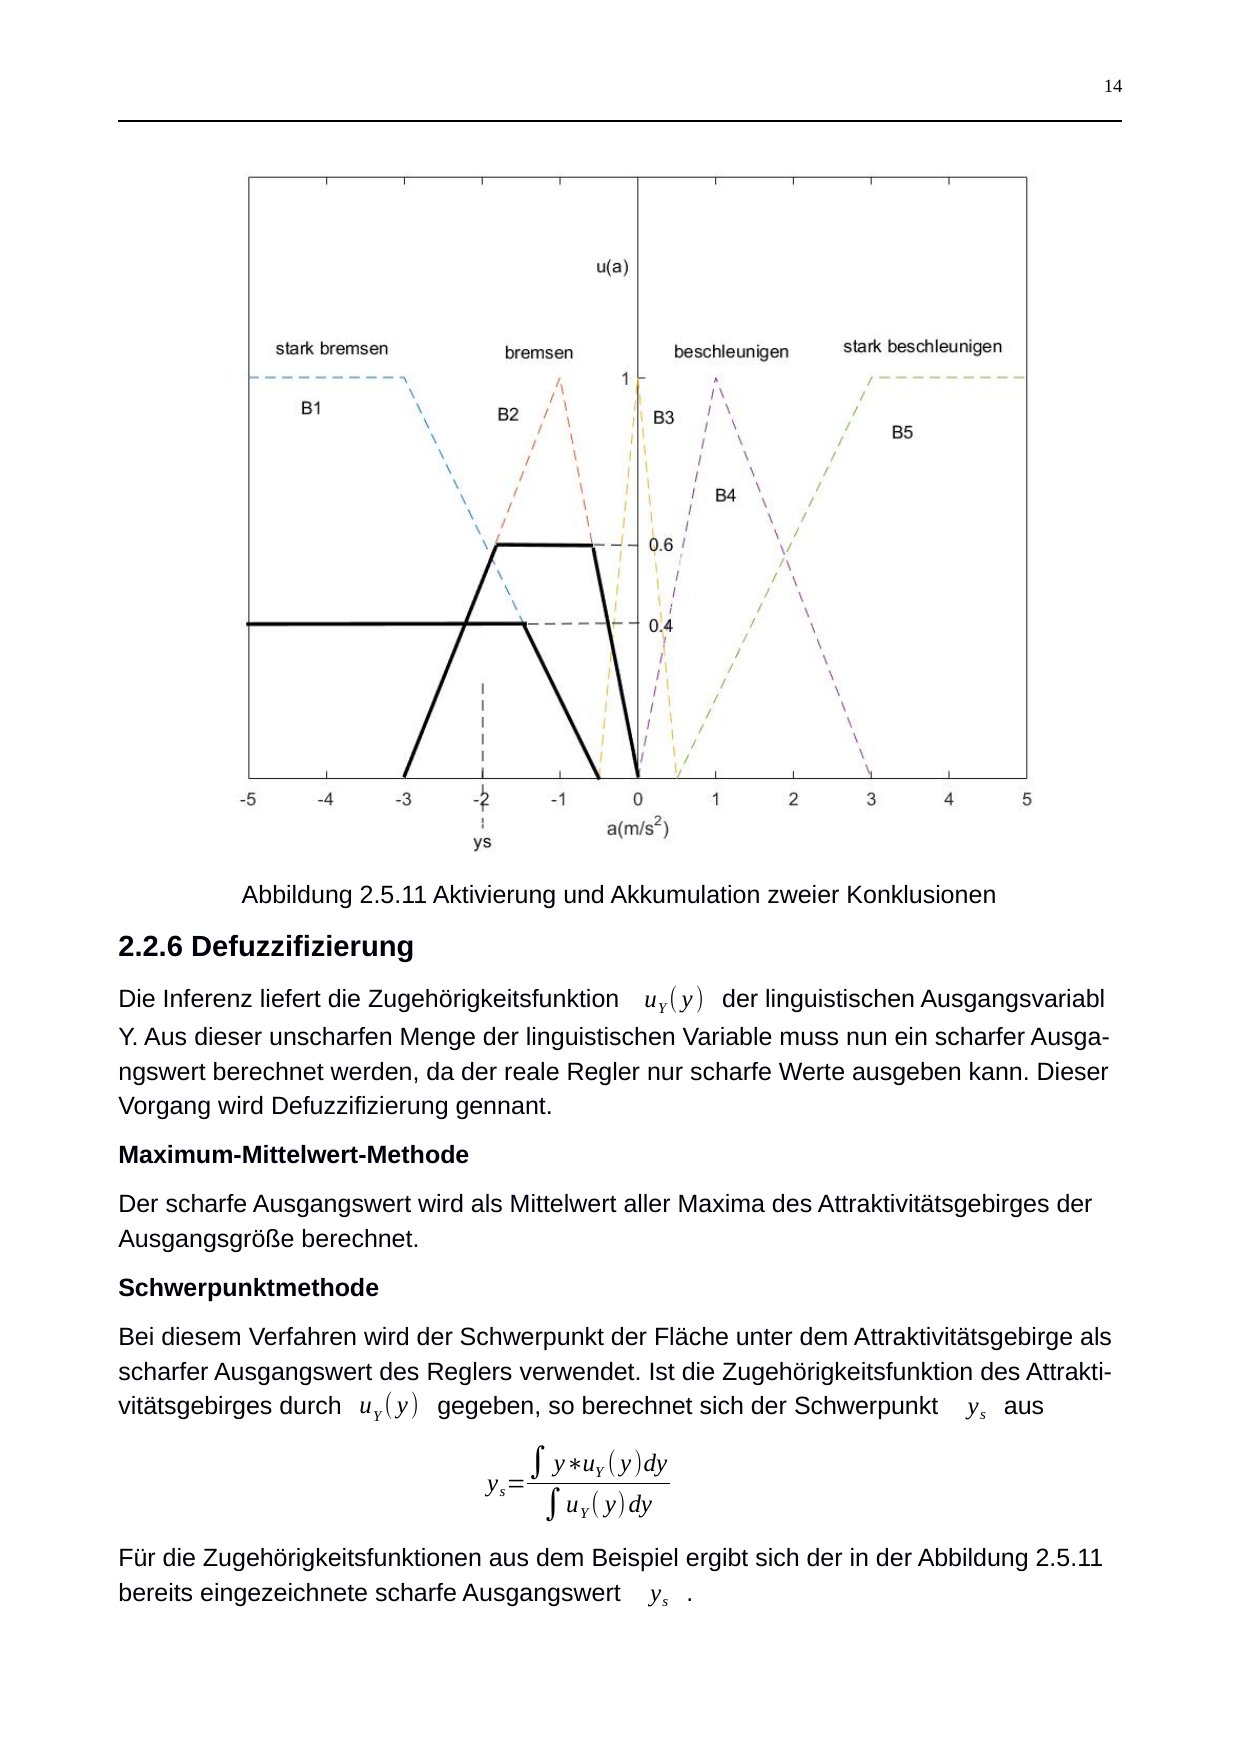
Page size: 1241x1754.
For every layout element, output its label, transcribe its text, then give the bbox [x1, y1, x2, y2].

text 2.2.6 Defuzzifizierung [118, 929, 1122, 963]
text Schwerpunktmethode [118, 1273, 1122, 1302]
text Der scharfe Ausgangswert wird als Mittelwert aller Maxima des Attraktivitätsgebirges der Ausgangsgröße berechnet. [118, 1189, 1122, 1253]
text Abbildung 2.5.11 Aktivierung und Akkumulation zweier Konklusionen [118, 880, 1122, 909]
picture [118, 121, 1123, 860]
text Bei diesem Verfahren wird der Schwerpunkt der Fläche unter dem Attraktivitätsgebirge als scharfer Ausgangswert des Reglers verwendet. Ist die Zugehörigkeitsfunktion des Attrakti-vitätsgebirges durchgegeben, so berechnet sich der Schwerpunkt aus [118, 1322, 1122, 1424]
text Für die Zugehörigkeitsfunktionen aus dem Beispiel ergibt sich der in der Abbildung 2.5.11 bereits eingezeichnete scharfe Ausgangswert . [118, 1543, 1122, 1610]
text Die Inferenz liefert die Zugehörigkeitsfunktion der linguistischen Ausgangsvariabl Y. Aus dieser unscharfen Menge der linguistischen Variable muss nun ein scharfer Ausga-ngswert berechnet werden, da der reale Regler nur scharfe Werte ausgeben kann. Dieser Vorgang wird Defuzzifizierung gennant. [118, 984, 1122, 1120]
text Maximum-Mittelwert-Methode [118, 1140, 1122, 1169]
